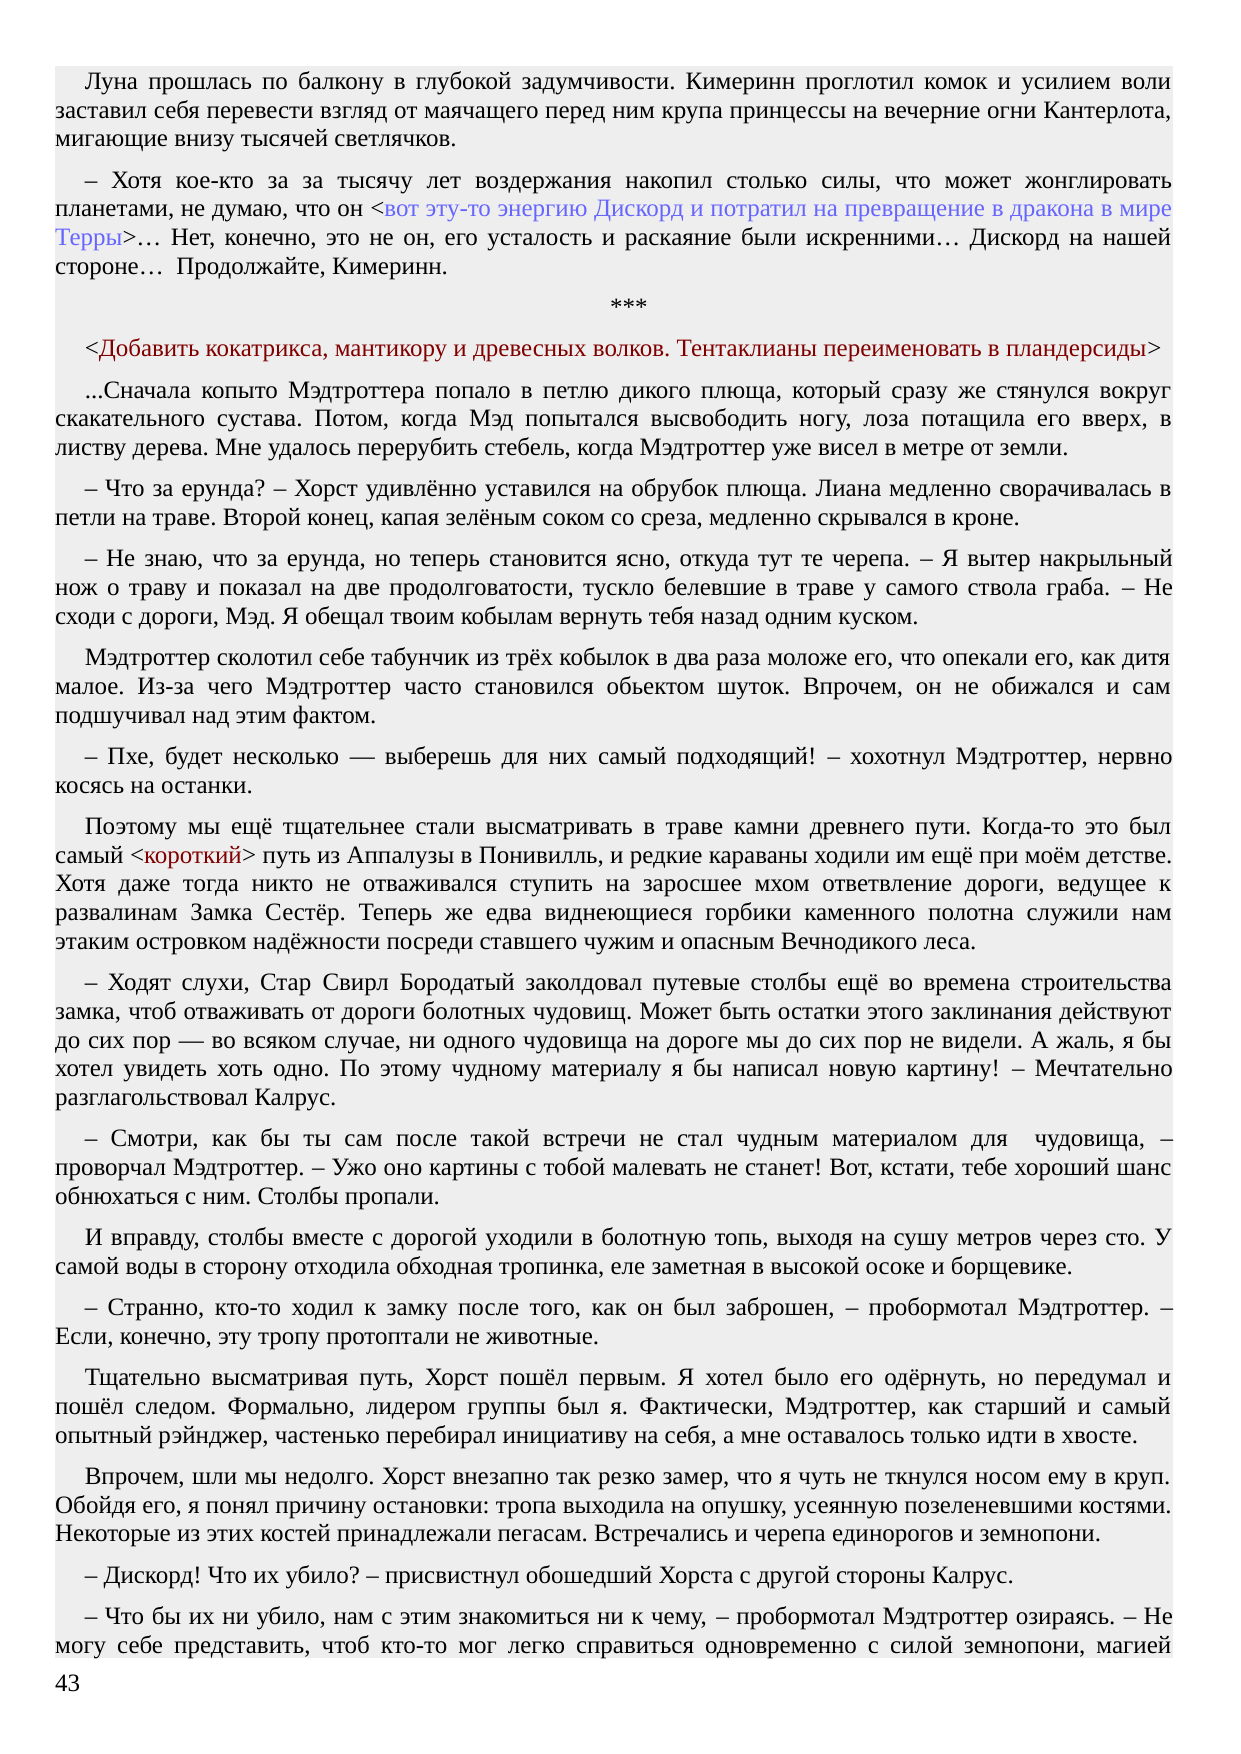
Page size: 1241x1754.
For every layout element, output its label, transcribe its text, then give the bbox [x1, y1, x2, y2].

text – Ходят слухи, Стар Cвирл Бородатый заколдовал путевые столбы ещё во времена строительства замка, чтоб отваживать от дороги болотных чудовищ. Может быть остатки этого заклинания действуют до сих пор — во всяком случае, ни одного чудовища на дороге мы до сих пор не видели. А жаль, я бы хотел увидеть хоть одно. По этому чудному материалу я бы написал новую картину! – Мечтательно разглагольствовал Калрус. [55, 967, 1173, 1111]
text *** [55, 292, 1173, 321]
text – Хотя кое-кто за за тысячу лет воздержания накопил столько силы, что может жонглировать планетами, не думаю, что он <вот эту-то энергию Дискорд и потратил на превращение в дракона в мире Терры>… Нет, конечно, это не он, его усталость и раскаяние были искренними… Дискорд на нашей стороне… Продолжайте, Кимеринн. [55, 165, 1173, 280]
text ...Сначала копыто Мэдтроттера попало в петлю дикого плюща, который сразу же стянулся вокруг скакательного сустава. Потом, когда Мэд попытался высвободить ногу, лоза потащила его вверх, в листву дерева. Мне удалось перерубить стебель, когда Мэдтроттер уже висел в метре от земли. [55, 375, 1173, 461]
text – Смотри, как бы ты сам после такой встречи не стал чудным материалом для чудовища, – проворчал Мэдтроттер. – Ужо оно картины с тобой малевать не станет! Вот, кстати, тебе хороший шанс обнюхаться с ним. Столбы пропали. [55, 1123, 1173, 1210]
text – Странно, кто-то ходил к замку после того, как он был заброшен, – пробормотал Мэдтроттер. – Если, конечно, эту тропу протоптали не животные. [55, 1292, 1173, 1350]
text Тщательно высматривая путь, Хорст пошёл первым. Я хотел было его одёрнуть, но передумал и пошёл следом. Формально, лидером группы был я. Фактически, Мэдтроттер, как старший и самый опытный рэйнджер, частенько перебирал инициативу на себя, а мне оставалось только идти в хвосте. [55, 1362, 1173, 1448]
text – Что бы их ни убило, нам с этим знакомиться ни к чему, – пробормотал Мэдтроттер озираясь. – Не могу себе представить, чтоб кто-то мог легко справиться одновременно с силой земнопони, магией [55, 1601, 1173, 1658]
text И вправду, столбы вместе с дорогой уходили в болотную топь, выходя на сушу метров через сто. У самой воды в сторону отходила обходная тропинка, еле заметная в высокой осоке и борщевике. [55, 1222, 1173, 1280]
text – Что за ерунда? – Хорст удивлённо уставился на обрубок плюща. Лиана медленно сворачивалась в петли на траве. Второй конец, капая зелёным соком со среза, медленно скрывался в кроне. [55, 473, 1173, 531]
text – Дискорд! Что их убило? – присвистнул обошедший Хорста с другой стороны Калрус. [55, 1560, 1173, 1588]
text – Пхе, будет несколько — выберешь для них самый подходящий! – хохотнул Мэдтроттер, нервно косясь на останки. [55, 741, 1173, 798]
text – Не знаю, что за ерунда, но теперь становится ясно, откуда тут те черепа. – Я вытер накрыльный нож о траву и показал на две продолговатости, тускло белевшие в траве у самого ствола граба. – Не сходи с дороги, Мэд. Я обещал твоим кобылам вернуть тебя назад одним куском. [55, 543, 1173, 630]
text Впрочем, шли мы недолго. Хорст внезапно так резко замер, что я чуть не ткнулся носом ему в круп. Обойдя его, я понял причину остановки: тропа выходила на опушку, усеянную позеленевшими костями. Некоторые из этих костей принадлежали пегасам. Встречались и черепа единорогов и земнопони. [55, 1461, 1173, 1547]
text <Добавить кокатрикса, мантикору и древесных волков. Тентаклианы переименовать в пландерсиды> [55, 333, 1173, 362]
text Мэдтроттер сколотил себе табунчик из трёх кобылок в два раза моложе его, что опекали его, как дитя малое. Из-за чего Мэдтроттер часто становился обьектом шуток. Впрочем, он не обижался и сам подшучивал над этим фактом. [55, 642, 1173, 728]
text Поэтому мы ещё тщательнее стали высматривать в траве камни древнего пути. Когда-то это был самый <короткий> путь из Аппалузы в Понивилль, и редкие караваны ходили им ещё при моём детстве. Хотя даже тогда никто не отваживался ступить на заросшее мхом ответвление дороги, ведущее к развалинам Замка Сестёр. Теперь же едва виднеющиеся горбики каменного полотна служили нам этаким островком надёжности посреди ставшего чужим и опасным Вечнодикого леса. [55, 811, 1173, 955]
text Луна прошлась по балкону в глубокой задумчивости. Кимеринн проглотил комок и усилием воли заставил себя перевести взгляд от маячащего перед ним крупа принцессы на вечерние огни Кантерлота, мигающие внизу тысячей светлячков. [55, 66, 1173, 152]
